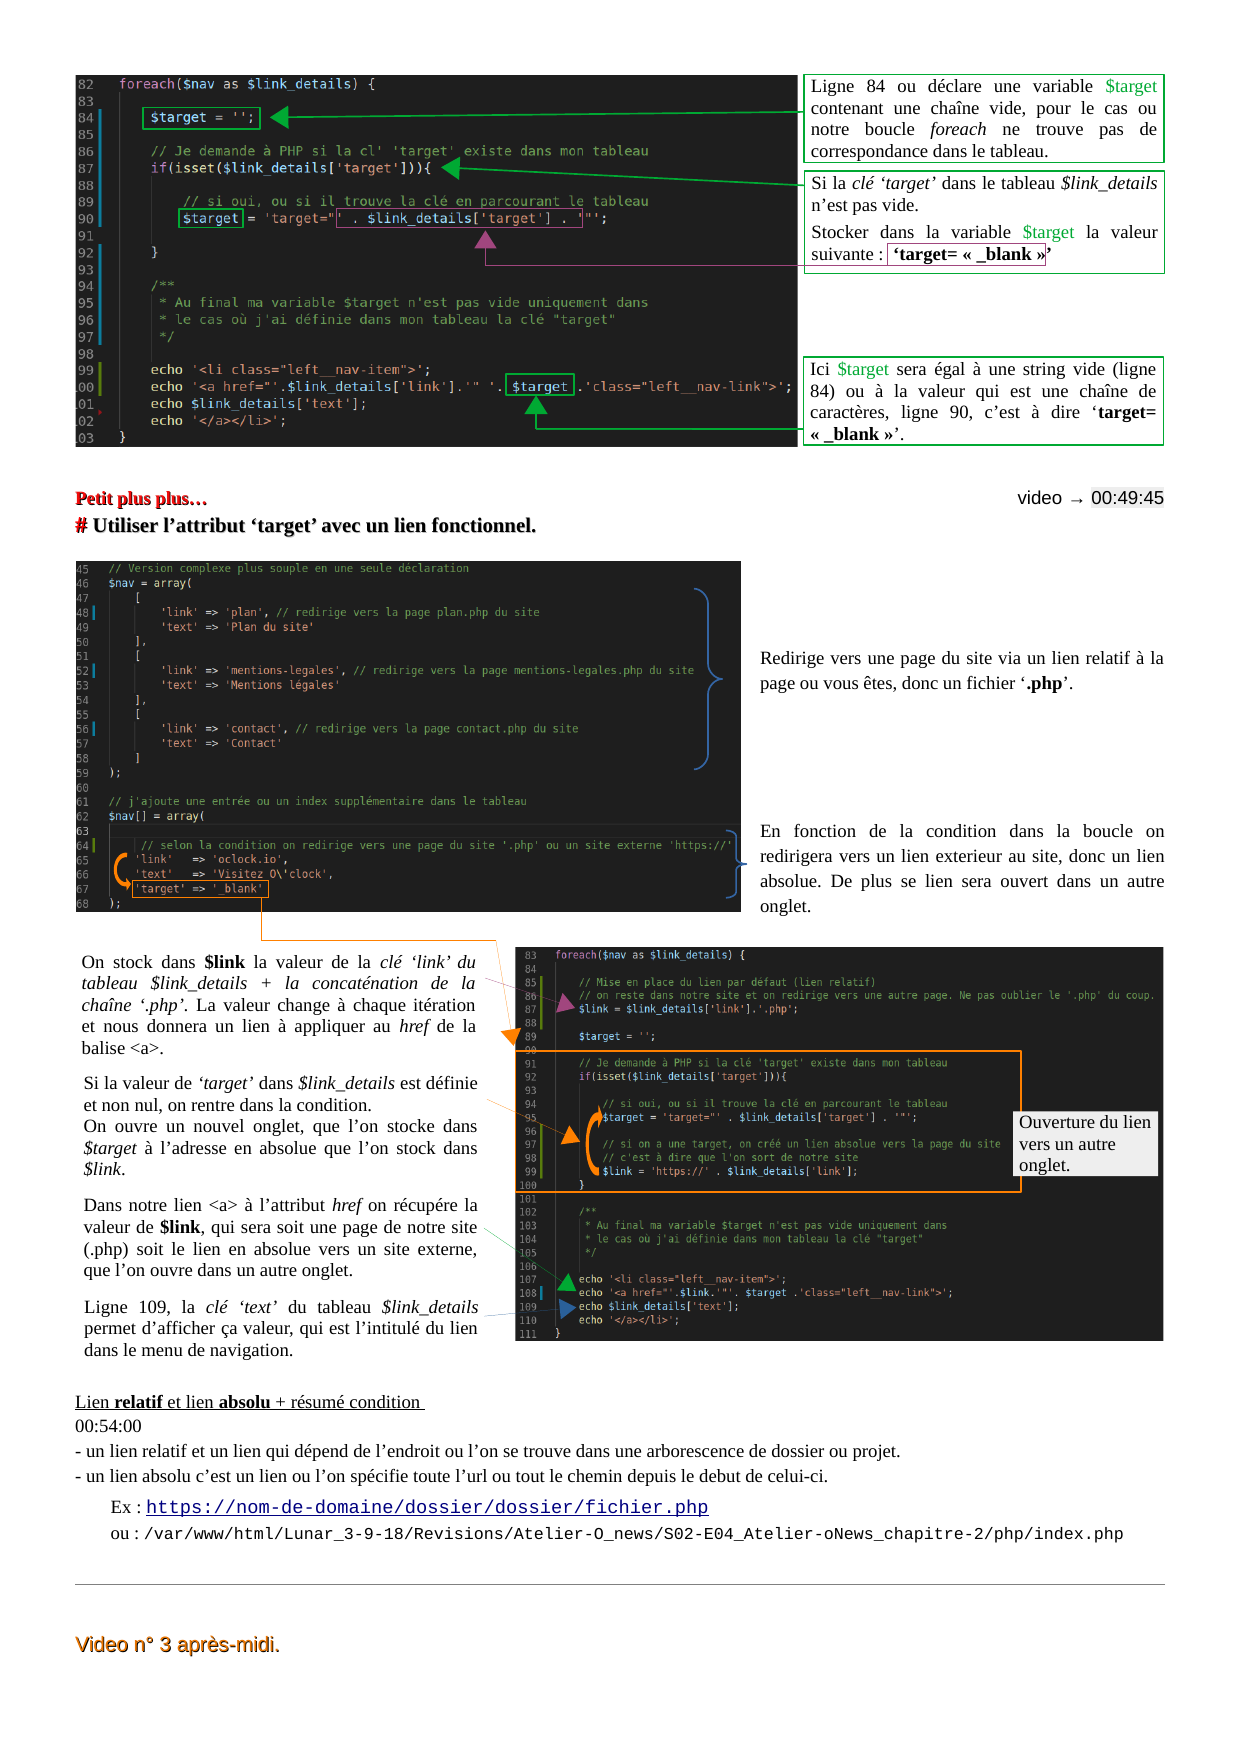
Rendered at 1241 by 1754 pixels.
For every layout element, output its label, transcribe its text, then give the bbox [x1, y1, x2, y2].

picture [507, 375, 573, 394]
picture [75, 75, 798, 447]
picture [133, 881, 268, 897]
picture [515, 947, 1164, 1341]
text - un lien absolu c’est un lien ou l’on spécifie toute l’url ou tout le chemin depuis le debut de celui-ci. [75, 1465, 1165, 1487]
text Video n° 3 après-midi. [75, 1632, 1165, 1656]
text Ex : https://nom-de-domaine/dossier/dossier/fichier.php [110, 1496, 1165, 1519]
text Petit plus plus… video → 00:49:45 [75, 487, 1165, 508]
text - un lien relatif et un lien qui dépend de l’endroit ou l’on se trouve dans une arborescence de dossier ou projet. [75, 1440, 1165, 1462]
text # Utiliser l’attribut ‘target’ avec un lien fonctionnel. [75, 512, 1165, 538]
picture [516, 1052, 1020, 1191]
text [75, 820, 261, 916]
text En fonction de la condition dans la boucle on redirigera vers un lien exterieur au site, donc un lien absolue. De plus se lien sera ouvert dans un autre onglet. [262, 820, 1165, 916]
text ou : /var/www/html/Lunar_3-9-18/Revisions/Atelier-O_news/S02-E04_Atelier-oNews_chapitre-2/php/index.php [110, 1522, 1165, 1545]
picture [76, 561, 741, 912]
text Lien relatif et lien absolu + résumé condition 00:54:00 [75, 1391, 1165, 1437]
text Redirige vers une page du site via un lien relatif à la page ou vous êtes, donc un fichier ‘.php’. [741, 647, 1165, 693]
